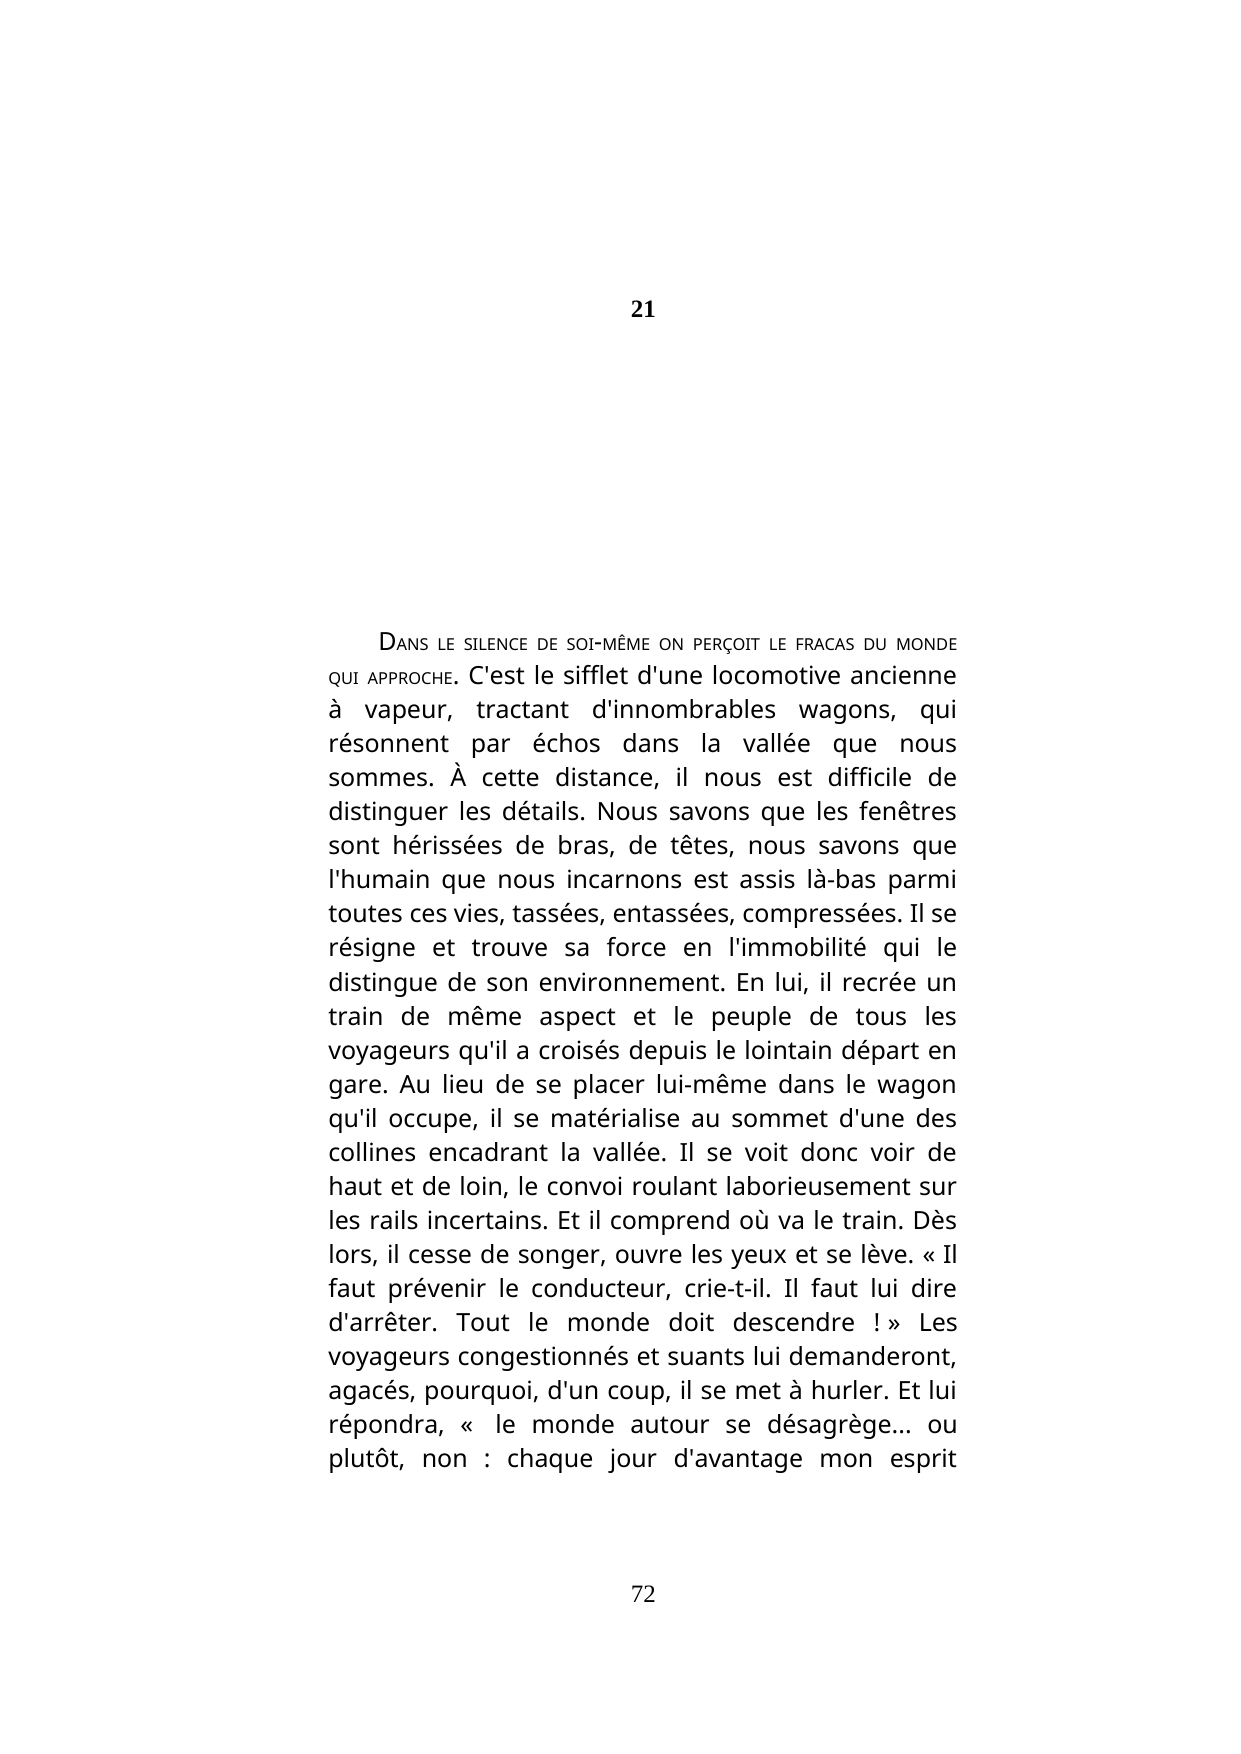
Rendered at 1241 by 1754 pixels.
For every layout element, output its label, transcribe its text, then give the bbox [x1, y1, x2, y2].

text 21 [328, 268, 958, 351]
text Dans le silence de soi-même on perçoit le fracas du monde qui approche. C'est le sifflet d'une locomotive ancienne à vapeur, tractant d'innombrables wagons, qui résonnent par échos dans la vallée que nous sommes. À cette distance, il nous est difficile de distinguer les détails. Nous savons que les fenêtres sont hérissées de bras, de têtes, nous savons que l'humain que nous incarnons est assis là-bas parmi toutes ces vies, tassées, entassées, compressées. Il se résigne et trouve sa force en l'immobilité qui le distingue de son environnement. En lui, il recrée un train de même aspect et le peuple de tous les voyageurs qu'il a croisés depuis le lointain départ en gare. Au lieu de se placer lui-même dans le wagon qu'il occupe, il se matérialise au sommet d'une des collines encadrant la vallée. Il se voit donc voir de haut et de loin, le convoi roulant laborieusement sur les rails incertains. Et il comprend où va le train. Dès lors, il cesse de songer, ouvre les yeux et se lève. « Il faut prévenir le conducteur, crie-t-il. Il faut lui dire d'arrêter. Tout le monde doit descendre ! » Les voyageurs congestionnés et suants lui demanderont, agacés, pourquoi, d'un coup, il se met à hurler. Et lui répondra, « le monde autour se désagrège... ou plutôt, non : chaque jour d'avantage mon esprit [328, 623, 958, 1475]
